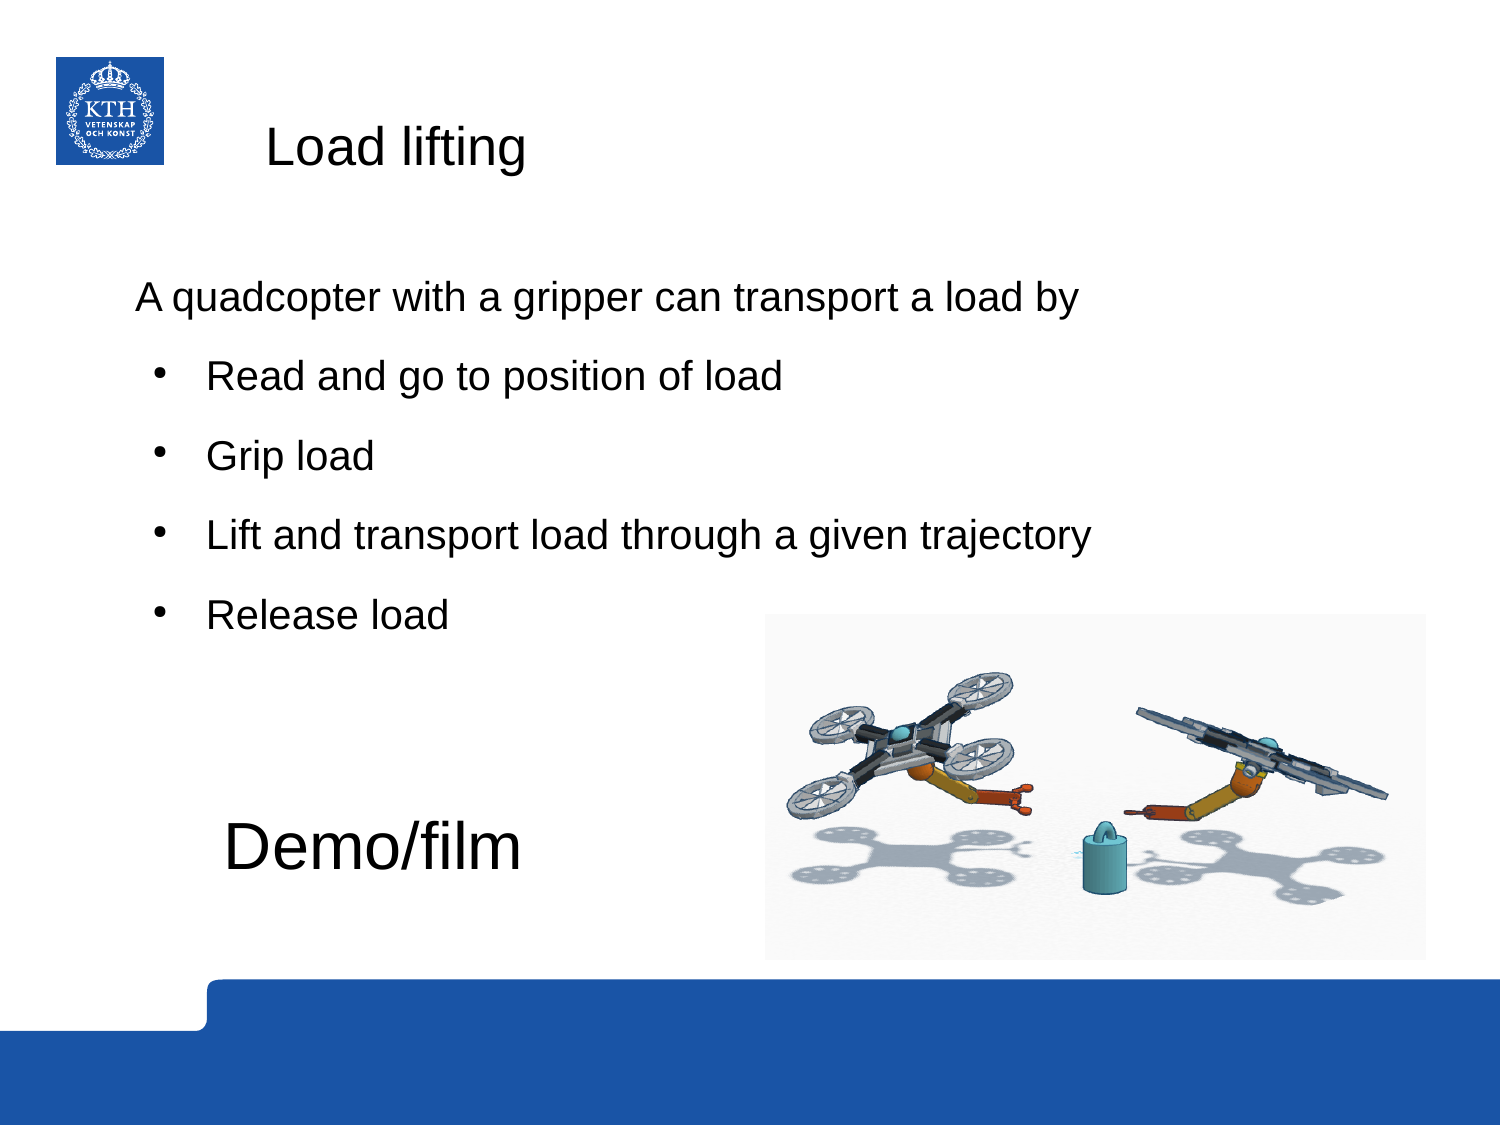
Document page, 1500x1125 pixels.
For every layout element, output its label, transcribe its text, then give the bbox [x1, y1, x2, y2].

text_box Demo/film [0, 750, 765, 944]
title Load lifting [265, 66, 1404, 177]
picture [765, 614, 1426, 961]
list A quadcopter with a gripper can transport a load by Read and go to position of load Grip load Lift and transport load through a given trajectory Release load [135, 269, 1273, 405]
